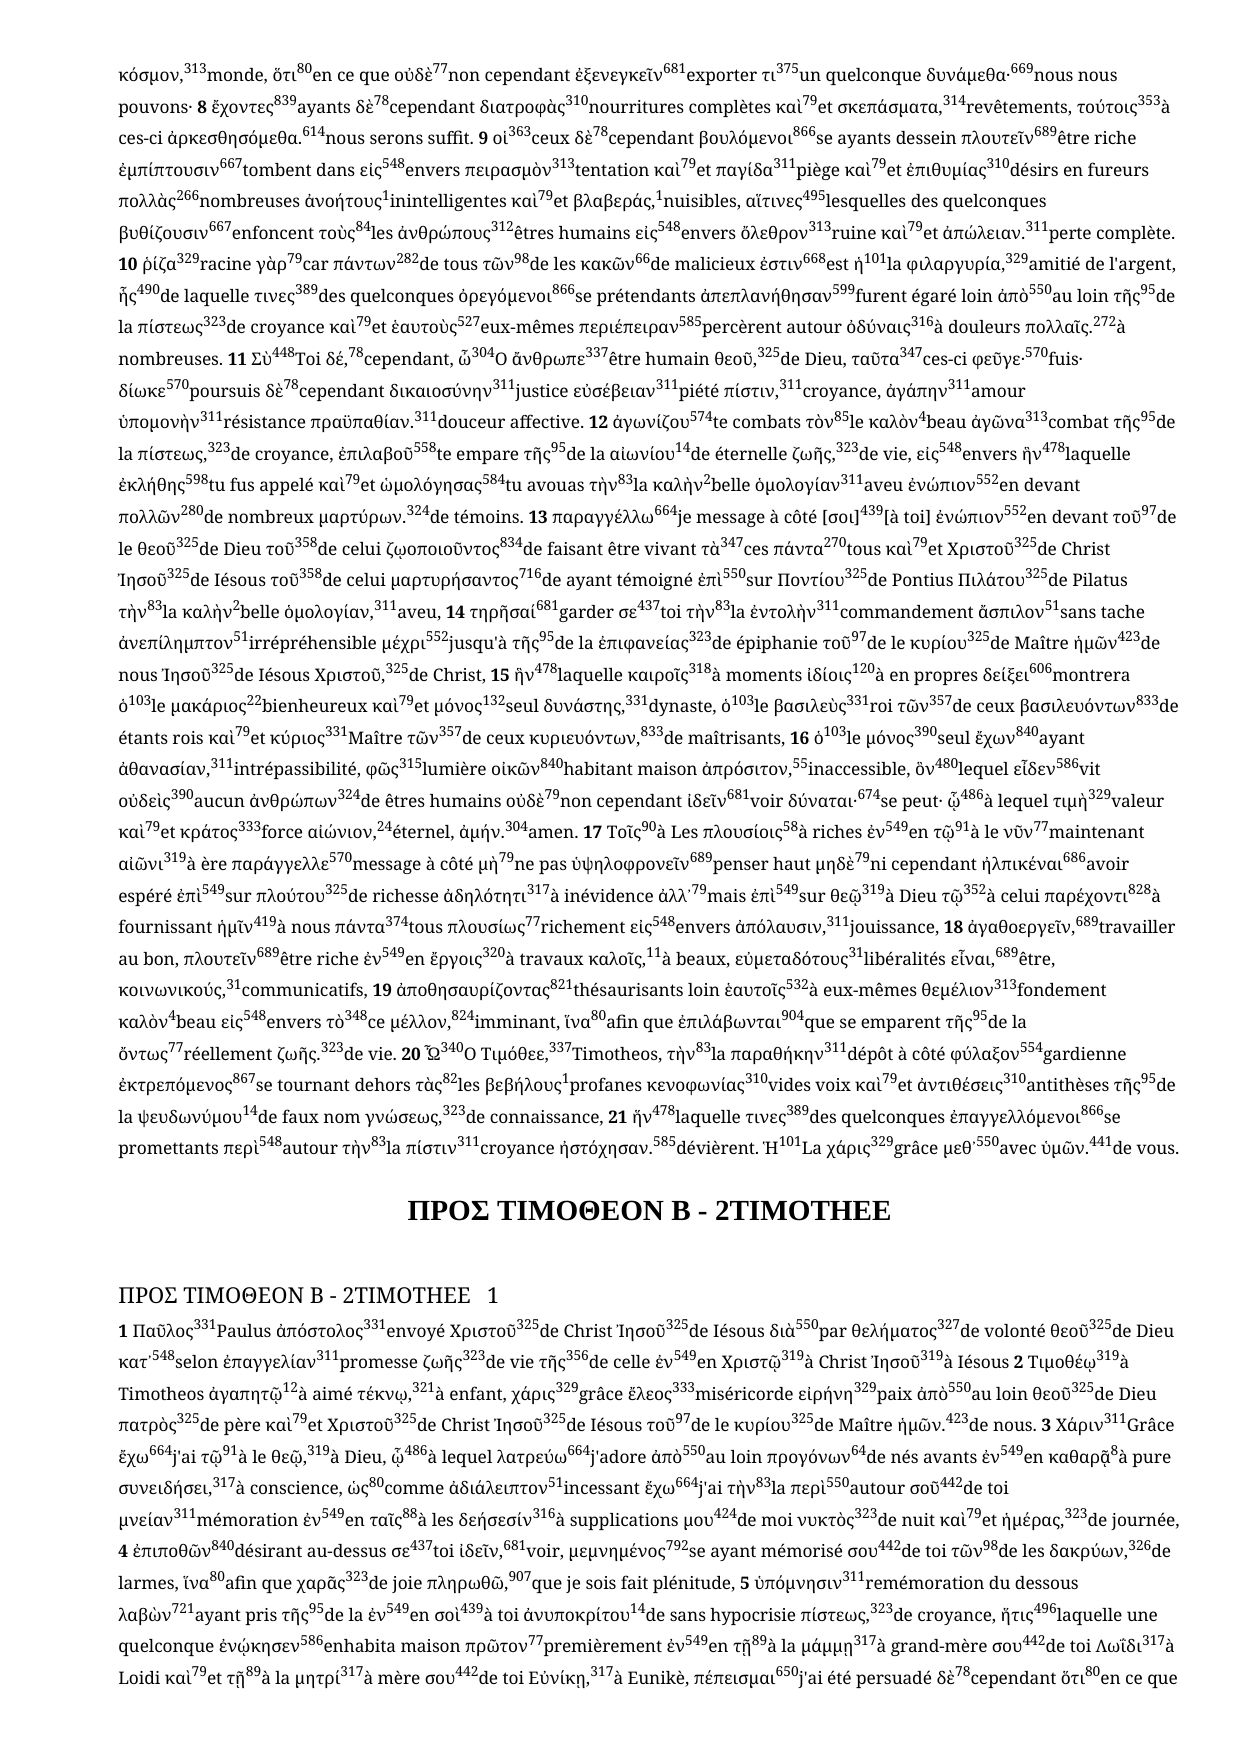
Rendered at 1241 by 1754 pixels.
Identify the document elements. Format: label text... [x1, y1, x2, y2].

text 1 Παῦλος331Paulus ἀπόστολος331envoyé Χριστοῦ325de Christ Ἰησοῦ325de Iésous διὰ550par θελήματος327de volonté θεοῦ325de Dieu κατ᾽548selon ἐπαγγελίαν311promesse ζωῆς323de vie τῆς356de celle ἐν549en Χριστῷ319à Christ Ἰησοῦ319à Iésous 2 Τιμοθέῳ319à Timotheos ἀγαπητῷ12à aimé τέκνῳ,321à enfant, χάρις329grâce ἔλεος333miséricorde εἰρήνη329paix ἀπὸ550au loin θεοῦ325de Dieu πατρὸς325de père καὶ79et Χριστοῦ325de Christ Ἰησοῦ325de Iésous τοῦ97de le κυρίου325de Maître ἡμῶν.423de nous. 3 Χάριν311Grâce ἔχω664j'ai τῷ91à le θεῷ,319à Dieu, ᾧ486à lequel λατρεύω664j'adore ἀπὸ550au loin προγόνων64de nés avants ἐν549en καθαρᾷ8à pure συνειδήσει,317à conscience, ὡς80comme ἀδιάλειπτον51incessant ἔχω664j'ai τὴν83la περὶ550autour σοῦ442de toi μνείαν311mémoration ἐν549en ταῖς88à les δεήσεσίν316à supplications μου424de moi νυκτὸς323de nuit καὶ79et ἡμέρας,323de journée, 4 ἐπιποθῶν840désirant au-dessus σε437toi ἰδεῖν,681voir, μεμνημένος792se ayant mémorisé σου442de toi τῶν98de les δακρύων,326de larmes, ἵνα80afin que χαρᾶς323de joie πληρωθῶ,907que je sois fait plénitude, 5 ὑπόμνησιν311remémoration du dessous λαβὼν721ayant pris τῆς95de la ἐν549en σοὶ439à toi ἀνυποκρίτου14de sans hypocrisie πίστεως,323de croyance, ἥτις496laquelle une quelconque ἐνῴκησεν586enhabita maison πρῶτον77premièrement ἐν549en τῇ89à la μάμμῃ317à grand-mère σου442de toi Λωΐδι317à Loidi καὶ79et τῇ89à la μητρί317à mère σου442de toi Εὐνίκῃ,317à Eunikè, πέπεισμαι650j'ai été persuadé δὲ78cependant ὅτι80en ce que καὶ77aussi ἐν549en σοί.439à toi. 6 Δι᾽548Par le fait de ἣν293laquelle αἰτίαν311cause ἀναμιμνῄσκω664je remémore σε437toi ἀναζωπυρεῖν689renflammer de bas en haut τὸ87le χάρισμα315don de grâce τοῦ97de le θεοῦ,325de Dieu, ὅ500lequel ἐστιν668est ἐν549en σοὶ439à toi διὰ550par τῆς95de la ἐπιθέσεως323de surposition τῶν94de les χειρῶν322de mains μου.424de moi. 7 οὐ77non γὰρ79car ἔδωκεν586donna ἡμῖν419à nous ὁ103le θεὸς331Dieu πνεῦμα315souffle δειλίας323de timidité ἀλλὰ79mais δυνάμεως323de puissance καὶ79et ἀγάπης323de amour καὶ79et σωφρονισμοῦ.325de sens émotif sain. 8 μὴ79ne pas οὖν79donc ἐπαισχυνθῇς909que tu sois eu honte sur τὸ87le μαρτύριον315témoignage τοῦ97de le κυρίου325de Maître ἡμῶν423de nous μηδὲ79ni cependant ἐμὲ417moi τὸν85le δέσμιον313lié αὐτοῦ,464de lui, ἀλλὰ79mais συγκακοπάθησον554souffre mal avec τῷ93à le εὐαγγελίῳ321à évangile κατὰ548selon δύναμιν311puissance θεοῦ,325de Dieu, 9 τοῦ358de celui σώσαντος716de ayant sauvé ἡμᾶς416nous καὶ79et καλέσαντος716de ayant appelé κλήσει317à appellation ἁγίᾳ,8à sainte, οὐ77non κατὰ548selon τὰ86les ἔργα314travaux ἡμῶν423de nous ἀλλὰ79mais κατὰ548selon ἰδίαν113en propre πρόθεσιν311position en avant καὶ79et χάριν,311grâce, τὴν344celle δοθεῖσαν742ayante étée donnée ἡμῖν419à nous ἐν549en Χριστῷ319à Christ Ἰησοῦ319à Iésous πρὸ550d'avant χρόνων324de temps αἰωνίων,15de éternels, 10 φανερωθεῖσαν742ayante étée rendue visible δὲ78cependant νῦν77maintenant διὰ550par τῆς95de la ἐπιφανείας323de épiphanie τοῦ97de le σωτῆρος325de sauveur ἡμῶν423de nous Χριστοῦ325de Christ Ἰησοῦ,325de Iésous, καταργήσαντος716de ayant rendu complètement sans travail μὲν79certes τὸν85le θάνατον313trépas φωτίσαντος716de ayant illuminé δὲ78cependant ζωὴν311vie καὶ79et ἀφθαρσίαν311incorruptibilité διὰ550par τοῦ99de le εὐαγγελίου327de évangile 11 εἰς548envers ὃ482lequel ἐτέθην596je fus posé ἐγὼ431moi κῆρυξ331annonciateur καὶ79et ἀπόστολος331envoyé καὶ79et διδάσκαλος,331enseignant, 12 δι᾽548par le fait de ἣν293laquelle αἰτίαν311cause καὶ77aussi ταῦτα347ces-ci πάσχω·664je souffre· ἀλλ᾽79mais οὐκ77non ἐπαισχύνομαι,670je m'ai honte sur, οἶδα638j'ai su γὰρ79car ᾧ486à lequel πεπίστευκα638j'ai cru καὶ79et πέπεισμαι650j'ai été persuadé ὅτι80en ce que δυνατός71puissant ἐστιν668est τὴν83la παραθήκην311dépôt à côté μου424de moi φυλάξαι681gardienner εἰς548envers ἐκείνην136celle-là τὴν83la ἡμέραν.311journée. 13 Ὑποτύπωσιν311Esquisse ἔχε570aie ὑγιαινόντων833de étants sain λόγων324de discours ὧν491de lesquels παρ᾽550à côté ἐμοῦ424de moi ἤκουσας584tu écoutas ἐν549en πίστει317à croyance καὶ79et ἀγάπῃ317à amour τῇ350à celle ἐν549en Χριστῷ319à Christ Ἰησοῦ·319à Iésous· 14 τὴν83la καλὴν2belle παραθήκην311dépôt à côté φύλαξον554gardienne διὰ550par πνεύματος327de souffle ἁγίου18de saint τοῦ360de ce ἐνοικοῦντος836de enhabitant maison ἐν549en ἡμῖν.419à nous. 15 Οἶδας640Tu as su τοῦτο,348ce-ci, ὅτι80en ce que ἀπεστράφησάν599furent détourné au loin με417moi πάντες286tous οἱ497ceux ἐν549en τῇ89à la Ἀσίᾳ,317à Asie, ὧν491de lesquels ἐστιν668est Φύγελος331Phugelos καὶ79et Ἑρμογένης.331Hermogène. 16 δῴη694que donne ἔλεος315miséricorde ὁ103le κύριος331Maître τῷ91à le Ὀνησιφόρου325de Onésiphore οἴκῳ,319à maison, ὅτι80en ce que πολλάκις77souvent με417moi ἀνέψυξεν586rafraîchit de bas en haut καὶ79et τὴν83la ἅλυσίν311chaîne μου424de moi οὐκ77non ἐπαισχύνθη,600fut eu honte sur, 17 ἀλλὰ79mais γενόμενος740se ayant devenu ἐν549en Ῥώμῃ317à Rome σπουδαίως77hâtivement ἐζήτησέν586chercha με417moi καὶ79et εὗρεν·586trouva· 18 δῴη694que donne αὐτῷ458à lui ὁ103le κύριος331Maître εὑρεῖν681trouver ἔλεος315miséricorde παρὰ550à côté κυρίου325de Maître ἐν549en ἐκείνῃ142à celle-là τῇ89à la ἡμέρᾳ.317à journée. καὶ79et ὅσα481autant lesquels ἐν549en Ἐφέσῳ317à Éphèse διηκόνησεν,586servit, βέλτιον77mieux σὺ448toi γινώσκεις.666tu connais. [118, 1314, 1181, 1689]
text 1 Ὅσοι497Autant lesquels εἰσὶν667sont ὑπὸ548sous ζυγὸν313joug-balance δοῦλοι,330mâles esclaves, τοὺς244les ἰδίους114en propres δεσπότας312despotes πάσης279de toute τιμῆς323de valeur ἀξίους52dignes ἡγείσθωσαν,575se gouvernent, ἵνα80afin que μὴ77ne pas τὸ105le ὄνομα333nom τοῦ97de le θεοῦ325de Dieu καὶ79et ἡ101la διδασκαλία329enseignement βλασφημῆται.932que soit blasphémé. 2 οἱ363ceux δὲ78cependant πιστοὺς52croyables ἔχοντες839ayants δεσπότας312despotes μὴ79ne pas καταφρονείτωσαν,571méprisent, ὅτι80en ce que ἀδελφοί330frères εἰσιν,667sont, ἀλλὰ79mais μᾶλλον77davantage δουλευέτωσαν,571soient esclaves, ὅτι80en ce que πιστοί70croyables εἰσιν667sont καὶ79et ἀγαπητοὶ70aimés οἱ497ceux τῆς255de la εὐεργεσίας323de travaillance au bien ἀντιλαμβανόμενοι.866se prenants contre. Ταῦτα347Ces-ci δίδασκε570enseigne καὶ79et παρακάλει.570appelle à côté. 3 εἴ80si τις390un quelconque ἑτεροδιδασκαλεῖ668enseigne différemment καὶ79et μὴ77ne pas προσέρχεται674se vient vers ὑγιαίνουσιν827à étants sain λόγοις318à discours τοῖς351à ceux τοῦ97de le κυρίου325de Maître ἡμῶν423de nous Ἰησοῦ325de Iésous Χριστοῦ325de Christ καὶ79et τῇ89à la κατ᾽548selon εὐσέβειαν311piété διδασκαλίᾳ,317à enseignement, 4 τετύφωται,654a été enfumé, μηδὲν375pas un ἐπιστάμενος,867se établissant sûrement, ἀλλὰ79mais νοσῶν840étant malade περὶ548autour ζητήσεις310recherches καὶ79et λογομαχίας,310discours combatifs, ἐξ550hors ὧν489de lesquelles γίνεται674se devient φθόνος331envie ἔρις329discorde βλασφημίαι,328blasphèmes, ὑπόνοιαι328soupçons πονηραί,19méchantes, 5 διαπαρατριβαὶ328divisantes frictions διεφθαρμένων806de ayants étés corrompus à travers ἀνθρώπων324de êtres humains τὸν85le νοῦν313intellect καὶ79et ἀπεστερημένων806de ayants étés spoliés τῆς95de la ἀληθείας,323de vérité, νομιζόντων833de faisants loi πορισμὸν313apport εἶναι689être τὴν83la εὐσέβειαν.311piété. 6 Ἔστιν668Est δὲ78cependant πορισμὸς331apport μέγας22grand ἡ101la εὐσέβεια329piété μετὰ550avec αὐταρκείας·323de autosuffisance· 7 οὐδὲν375aucun γὰρ79car εἰσηνέγκαμεν581nous importâmes εἰς548envers τὸν85le κόσμον,313monde, ὅτι80en ce que οὐδὲ77non cependant ἐξενεγκεῖν681exporter τι375un quelconque δυνάμεθα·669nous nous pouvons· 8 ἔχοντες839ayants δὲ78cependant διατροφὰς310nourritures complètes καὶ79et σκεπάσματα,314revêtements, τούτοις353à ces-ci ἀρκεσθησόμεθα.614nous serons suffit. 9 οἱ363ceux δὲ78cependant βουλόμενοι866se ayants dessein πλουτεῖν689être riche ἐμπίπτουσιν667tombent dans εἰς548envers πειρασμὸν313tentation καὶ79et παγίδα311piège καὶ79et ἐπιθυμίας310désirs en fureurs πολλὰς266nombreuses ἀνοήτους1inintelligentes καὶ79et βλαβεράς,1nuisibles, αἵτινες495lesquelles des quelconques βυθίζουσιν667enfoncent τοὺς84les ἀνθρώπους312êtres humains εἰς548envers ὄλεθρον313ruine καὶ79et ἀπώλειαν.311perte complète. 10 ῥίζα329racine γὰρ79car πάντων282de tous τῶν98de les κακῶν66de malicieux ἐστιν668est ἡ101la φιλαργυρία,329amitié de l'argent, ἧς490de laquelle τινες389des quelconques ὀρεγόμενοι866se prétendants ἀπεπλανήθησαν599furent égaré loin ἀπὸ550au loin τῆς95de la πίστεως323de croyance καὶ79et ἑαυτοὺς527eux-mêmes περιέπειραν585percèrent autour ὀδύναις316à douleurs πολλαῖς.272à nombreuses. 11 Σὺ448Toi δέ,78cependant, ὦ304O ἄνθρωπε337être humain θεοῦ,325de Dieu, ταῦτα347ces-ci φεῦγε·570fuis· δίωκε570poursuis δὲ78cependant δικαιοσύνην311justice εὐσέβειαν311piété πίστιν,311croyance, ἀγάπην311amour ὑπομονὴν311résistance πραϋπαθίαν.311douceur affective. 12 ἀγωνίζου574te combats τὸν85le καλὸν4beau ἀγῶνα313combat τῆς95de la πίστεως,323de croyance, ἐπιλαβοῦ558te empare τῆς95de la αἰωνίου14de éternelle ζωῆς,323de vie, εἰς548envers ἣν478laquelle ἐκλήθης598tu fus appelé καὶ79et ὡμολόγησας584tu avouas τὴν83la καλὴν2belle ὁμολογίαν311aveu ἐνώπιον552en devant πολλῶν280de nombreux μαρτύρων.324de témoins. 13 παραγγέλλω664je message à côté [σοι]439[à toi] ἐνώπιον552en devant τοῦ97de le θεοῦ325de Dieu τοῦ358de celui ζῳοποιοῦντος834de faisant être vivant τὰ347ces πάντα270tous καὶ79et Χριστοῦ325de Christ Ἰησοῦ325de Iésous τοῦ358de celui μαρτυρήσαντος716de ayant témoigné ἐπὶ550sur Ποντίου325de Pontius Πιλάτου325de Pilatus τὴν83la καλὴν2belle ὁμολογίαν,311aveu, 14 τηρῆσαί681garder σε437toi τὴν83la ἐντολὴν311commandement ἄσπιλον51sans tache ἀνεπίλημπτον51irrépréhensible μέχρι552jusqu'à τῆς95de la ἐπιφανείας323de épiphanie τοῦ97de le κυρίου325de Maître ἡμῶν423de nous Ἰησοῦ325de Iésous Χριστοῦ,325de Christ, 15 ἣν478laquelle καιροῖς318à moments ἰδίοις120à en propres δείξει606montrera ὁ103le μακάριος22bienheureux καὶ79et μόνος132seul δυνάστης,331dynaste, ὁ103le βασιλεὺς331roi τῶν357de ceux βασιλευόντων833de étants rois καὶ79et κύριος331Maître τῶν357de ceux κυριευόντων,833de maîtrisants, 16 ὁ103le μόνος390seul ἔχων840ayant ἀθανασίαν,311intrépassibilité, φῶς315lumière οἰκῶν840habitant maison ἀπρόσιτον,55inaccessible, ὃν480lequel εἶδεν586vit οὐδεὶς390aucun ἀνθρώπων324de êtres humains οὐδὲ79non cependant ἰδεῖν681voir δύναται·674se peut· ᾧ486à lequel τιμὴ329valeur καὶ79et κράτος333force αἰώνιον,24éternel, ἀμήν.304amen. 17 Τοῖς90à Les πλουσίοις58à riches ἐν549en τῷ91à le νῦν77maintenant αἰῶνι319à ère παράγγελλε570message à côté μὴ79ne pas ὑψηλοφρονεῖν689penser haut μηδὲ79ni cependant ἠλπικέναι686avoir espéré ἐπὶ549sur πλούτου325de richesse ἀδηλότητι317à inévidence ἀλλ᾽79mais ἐπὶ549sur θεῷ319à Dieu τῷ352à celui παρέχοντι828à fournissant ἡμῖν419à nous πάντα374tous πλουσίως77richement εἰς548envers ἀπόλαυσιν,311jouissance, 18 ἀγαθοεργεῖν,689travailler au bon, πλουτεῖν689être riche ἐν549en ἔργοις320à travaux καλοῖς,11à beaux, εὐμεταδότους31libéralités εἶναι,689être, κοινωνικούς,31communicatifs, 19 ἀποθησαυρίζοντας821thésaurisants loin ἑαυτοῖς532à eux-mêmes θεμέλιον313fondement καλὸν4beau εἰς548envers τὸ348ce μέλλον,824imminant, ἵνα80afin que ἐπιλάβωνται904que se emparent τῆς95de la ὄντως77réellement ζωῆς.323de vie. 20 Ὦ340O Τιμόθεε,337Timotheos, τὴν83la παραθήκην311dépôt à côté φύλαξον554gardienne ἐκτρεπόμενος867se tournant dehors τὰς82les βεβήλους1profanes κενοφωνίας310vides voix καὶ79et ἀντιθέσεις310antithèses τῆς95de la ψευδωνύμου14de faux nom γνώσεως,323de connaissance, 21 ἥν478laquelle τινες389des quelconques ἐπαγγελλόμενοι866se promettants περὶ548autour τὴν83la πίστιν311croyance ἠστόχησαν.585dévièrent. Ἡ101La χάρις329grâce μεθ᾽550avec ὑμῶν.441de vous. [118, 59, 1181, 1160]
text ΠΡΟΣ ΤΙΜΟΘΕΟΝ Β - 2TIMOTHEE 1 [118, 1280, 1181, 1310]
subtitle ΠΡΟΣ ΤΙΜΟΘΕΟΝ Β - 2TIMOTHEE [118, 1193, 1181, 1226]
